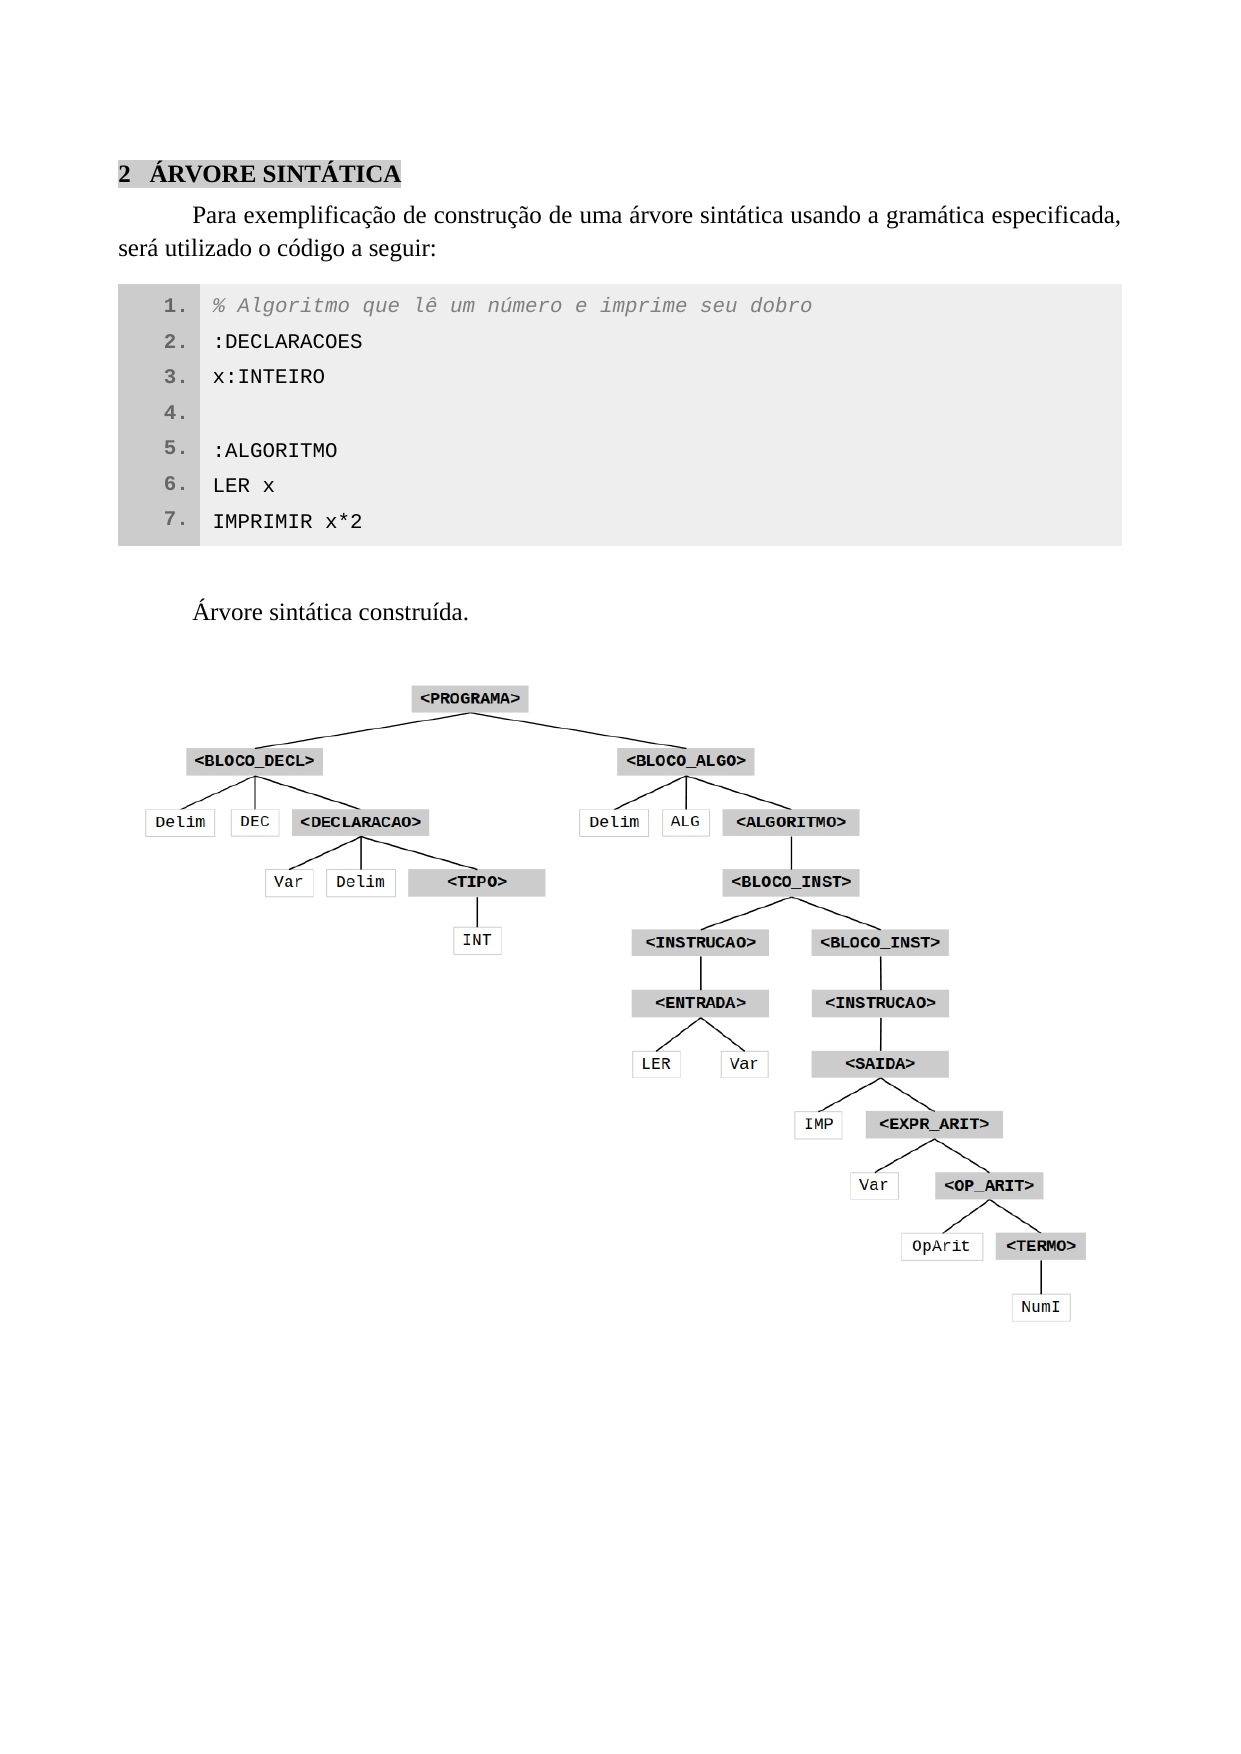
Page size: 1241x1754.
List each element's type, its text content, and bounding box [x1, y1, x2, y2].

text Para exemplificação de construção de uma árvore sintática usando a gramática especificada, será utilizado o código a seguir: [118, 200, 1122, 262]
table_header 1. 2. 3. 4. 5. 6. 7. [118, 284, 200, 546]
text Árvore sintática construída. [118, 597, 1122, 626]
picture [118, 647, 1123, 1354]
table_header % Algoritmo que lê um número e imprime seu dobro :DECLARACOES x:INTEIRO :ALGORITMO LER x IMPRIMIR x*2 [200, 284, 1122, 546]
text 2 Árvore Sintática [0, 159, 1122, 188]
